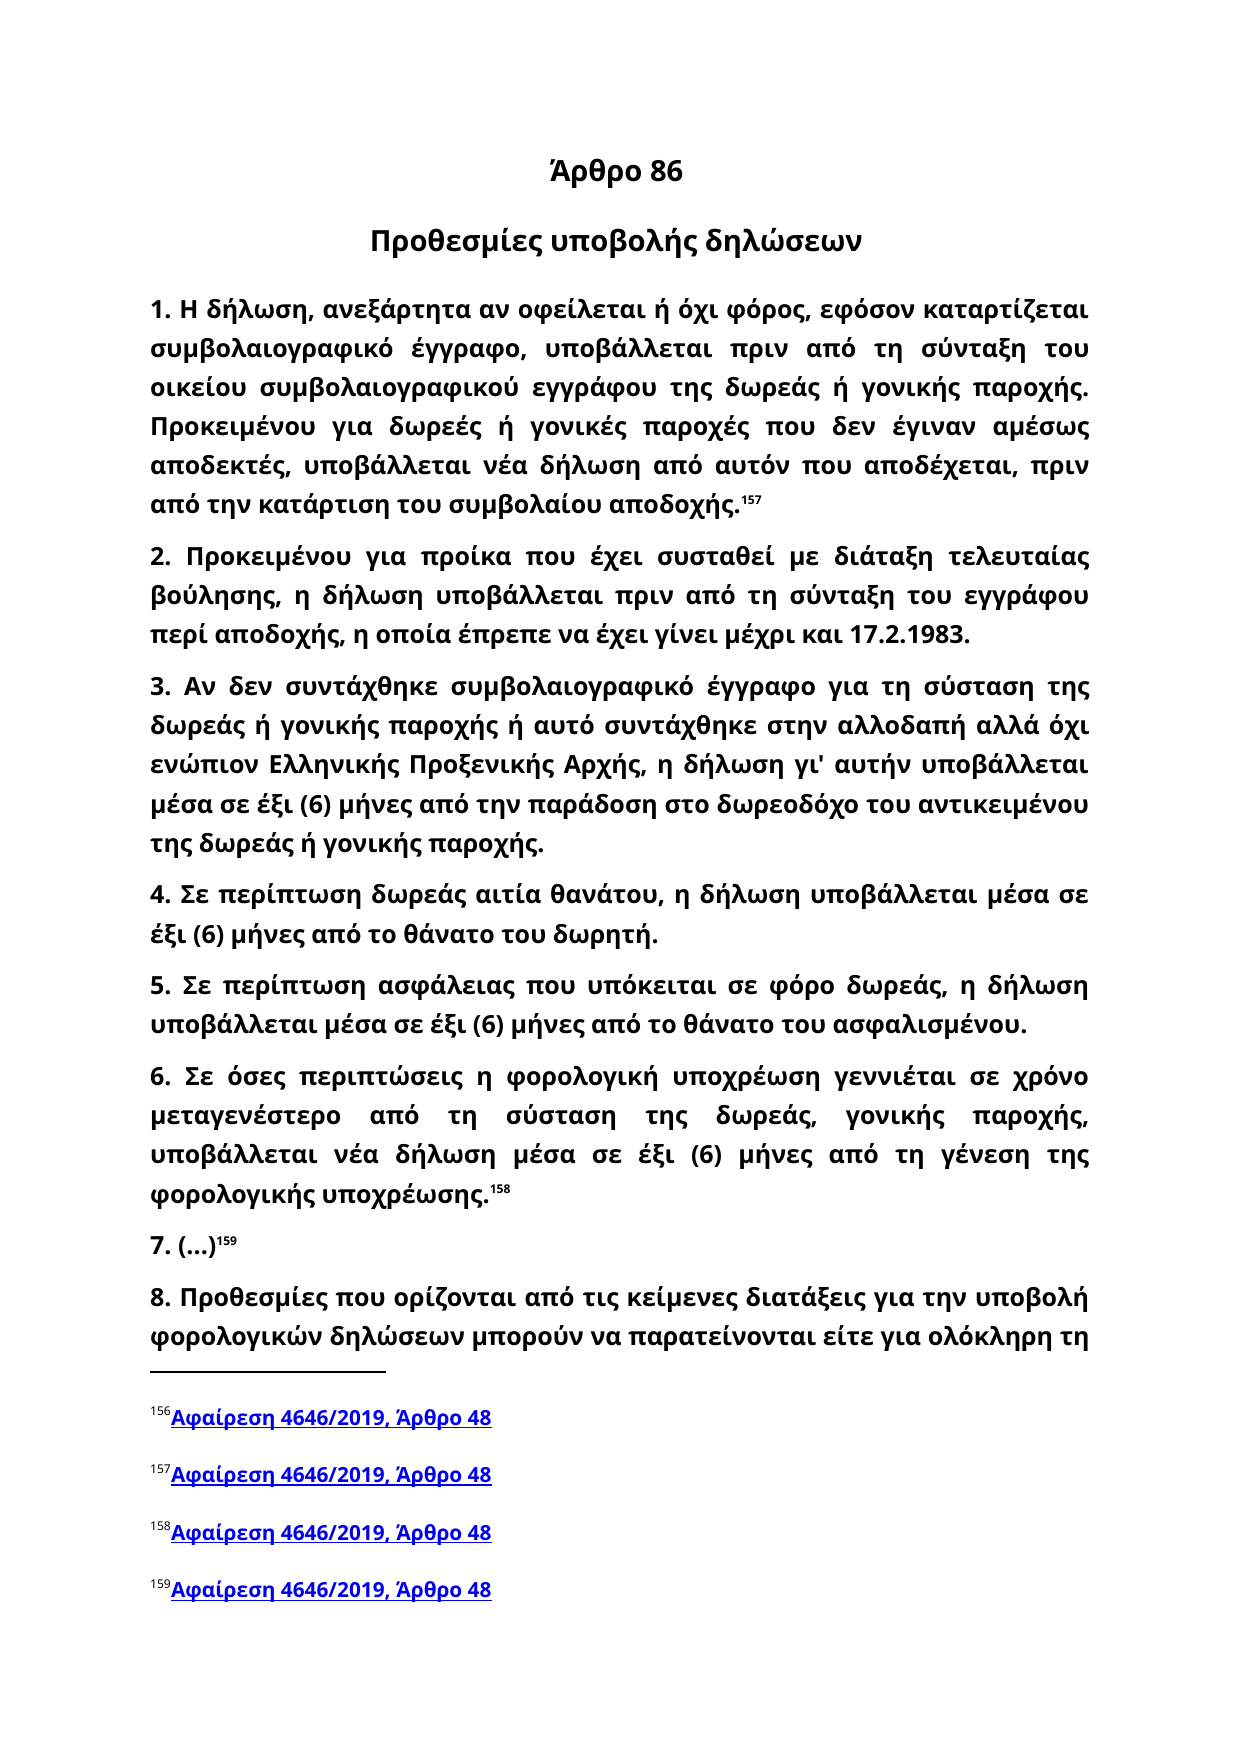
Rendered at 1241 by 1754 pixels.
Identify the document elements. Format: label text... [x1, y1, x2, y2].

text Αφαίρεση 4646/2019, Άρθρο 48 [150, 1403, 1090, 1431]
text 1. Η δήλωση, ανεξάρτητα αν οφείλεται ή όχι φόρος, εφόσον καταρτίζεται συμβολαιογραφικό έγγραφο, υποβάλλεται πριν από τη σύνταξη του οικείου συμβολαιογραφικού εγγράφου της δωρεάς ή γονικής παροχής. Προκειμένου για δωρεές ή γονικές παροχές που δεν έγιναν αμέσως αποδεκτές, υποβάλλεται νέα δήλωση από αυτόν που αποδέχεται, πριν από την κατάρτιση του συμβολαίου αποδοχής. [150, 291, 1090, 521]
subtitle Άρθρο 86 [150, 150, 1090, 190]
text 7. (...) [150, 1228, 1090, 1262]
text 8. Προθεσμίες που ορίζονται από τις κείμενες διατάξεις για την υποβολή φορολογικών δηλώσεων μπορούν να παρατείνονται είτε για ολόκληρη τη [150, 1279, 1090, 1353]
text 5. Σε περίπτωση ασφάλειας που υπόκειται σε φόρο δωρεάς, η δήλωση υποβάλλεται μέσα σε έξι (6) μήνες από το θάνατο του ασφαλισμένου. [150, 968, 1090, 1041]
text Αφαίρεση 4646/2019, Άρθρο 48 [150, 1518, 1090, 1546]
text 3. Αν δεν συντάχθηκε συμβολαιογραφικό έγγραφο για τη σύσταση της δωρεάς ή γονικής παροχής ή αυτό συντάχθηκε στην αλλοδαπή αλλά όχι ενώπιον Ελληνικής Προξενικής Αρχής, η δήλωση γι' αυτήν υποβάλλεται μέσα σε έξι (6) μήνες από την παράδοση στο δωρεοδόχο του αντικειμένου της δωρεάς ή γονικής παροχής. [150, 669, 1090, 859]
text 4. Σε περίπτωση δωρεάς αιτία θανάτου, η δήλωση υποβάλλεται μέσα σε έξι (6) μήνες από το θάνατο του δωρητή. [150, 877, 1090, 950]
text Αφαίρεση 4646/2019, Άρθρο 48 [150, 1576, 1090, 1604]
subtitle Προθεσμίες υποβολής δηλώσεων [150, 221, 1090, 260]
text 2. Προκειμένου για προίκα που έχει συσταθεί με διάταξη τελευταίας βούλησης, η δήλωση υποβάλλεται πριν από τη σύνταξη του εγγράφου περί αποδοχής, η οποία έπρεπε να έχει γίνει μέχρι και 17.2.1983. [150, 539, 1090, 651]
text 6. Σε όσες περιπτώσεις η φορολογική υποχρέωση γεννιέται σε χρόνο μεταγενέστερο από τη σύσταση της δωρεάς, γονικής παροχής, υποβάλλεται νέα δήλωση μέσα σε έξι (6) μήνες από τη γένεση της φορολογικής υποχρέωσης. [150, 1059, 1090, 1210]
text Αφαίρεση 4646/2019, Άρθρο 48 [150, 1460, 1090, 1489]
